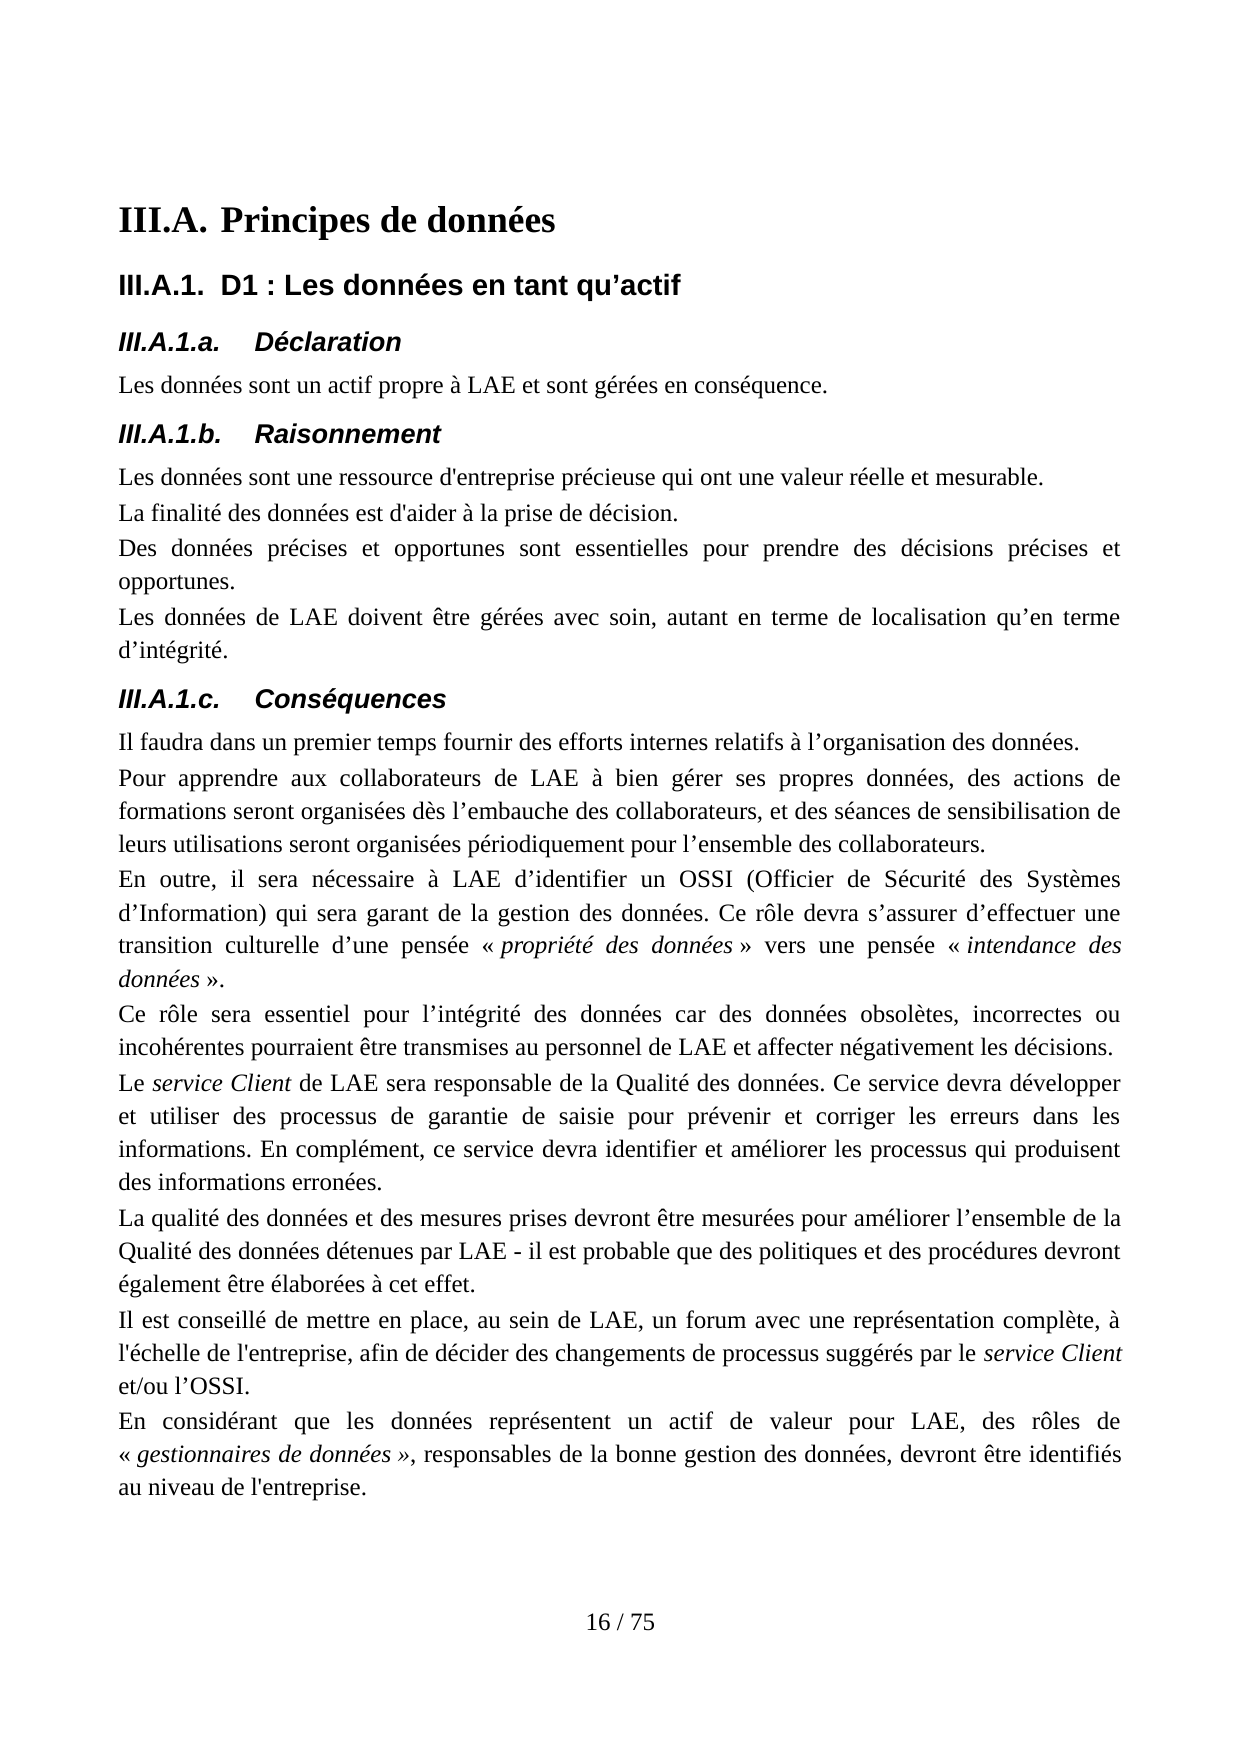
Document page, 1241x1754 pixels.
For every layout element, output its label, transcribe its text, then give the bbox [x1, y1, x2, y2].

text Il est conseillé de mettre en place, au sein de LAE, un forum avec une représentation complète, à l'échelle de l'entreprise, afin de décider des changements de processus suggérés par le service Client et/ou l’OSSI. [118, 1305, 1122, 1399]
subtitle Conséquences [118, 683, 1122, 714]
text Les données de LAE doivent être gérées avec soin, autant en terme de localisation qu’en terme d’intégrité. [118, 602, 1122, 664]
subtitle Principes de données [118, 197, 1122, 240]
text La qualité des données et des mesures prises devront être mesurées pour améliorer l’ensemble de la Qualité des données détenues par LAE - il est probable que des politiques et des procédures devront également être élaborées à cet effet. [118, 1203, 1122, 1298]
subtitle D1 : Les données en tant qu’actif [118, 267, 1122, 301]
text Pour apprendre aux collaborateurs de LAE à bien gérer ses propres données, des actions de formations seront organisées dès l’embauche des collaborateurs, et des séances de sensibilisation de leurs utilisations seront organisées périodiquement pour l’ensemble des collaborateurs. [118, 763, 1122, 858]
text Les données sont une ressource d'entreprise précieuse qui ont une valeur réelle et mesurable. [118, 462, 1122, 491]
text La finalité des données est d'aider à la prise de décision. [118, 498, 1122, 526]
subtitle Raisonnement [118, 418, 1122, 449]
text Le service Client de LAE sera responsable de la Qualité des données. Ce service devra développer et utiliser des processus de garantie de saisie pour prévenir et corriger les erreurs dans les informations. En complément, ce service devra identifier et améliorer les processus qui produisent des informations erronées. [118, 1068, 1122, 1196]
text Des données précises et opportunes sont essentielles pour prendre des décisions précises et opportunes. [118, 533, 1122, 595]
text En outre, il sera nécessaire à LAE d’identifier un OSSI (Officier de Sécurité des Systèmes d’Information) qui sera garant de la gestion des données. Ce rôle devra s’assurer d’effectuer une transition culturelle d’une pensée « propriété des données » vers une pensée « intendance des données ». [118, 864, 1122, 992]
text En considérant que les données représentent un actif de valeur pour LAE, des rôles de « gestionnaires de données », responsables de la bonne gestion des données, devront être identifiés au niveau de l'entreprise. [118, 1406, 1122, 1501]
text Les données sont un actif propre à LAE et sont gérées en conséquence. [118, 370, 1122, 399]
subtitle Déclaration [118, 326, 1122, 357]
text Ce rôle sera essentiel pour l’intégrité des données car des données obsolètes, incorrectes ou incohérentes pourraient être transmises au personnel de LAE et affecter négativement les décisions. [118, 999, 1122, 1061]
text Il faudra dans un premier temps fournir des efforts internes relatifs à l’organisation des données. [118, 727, 1122, 756]
